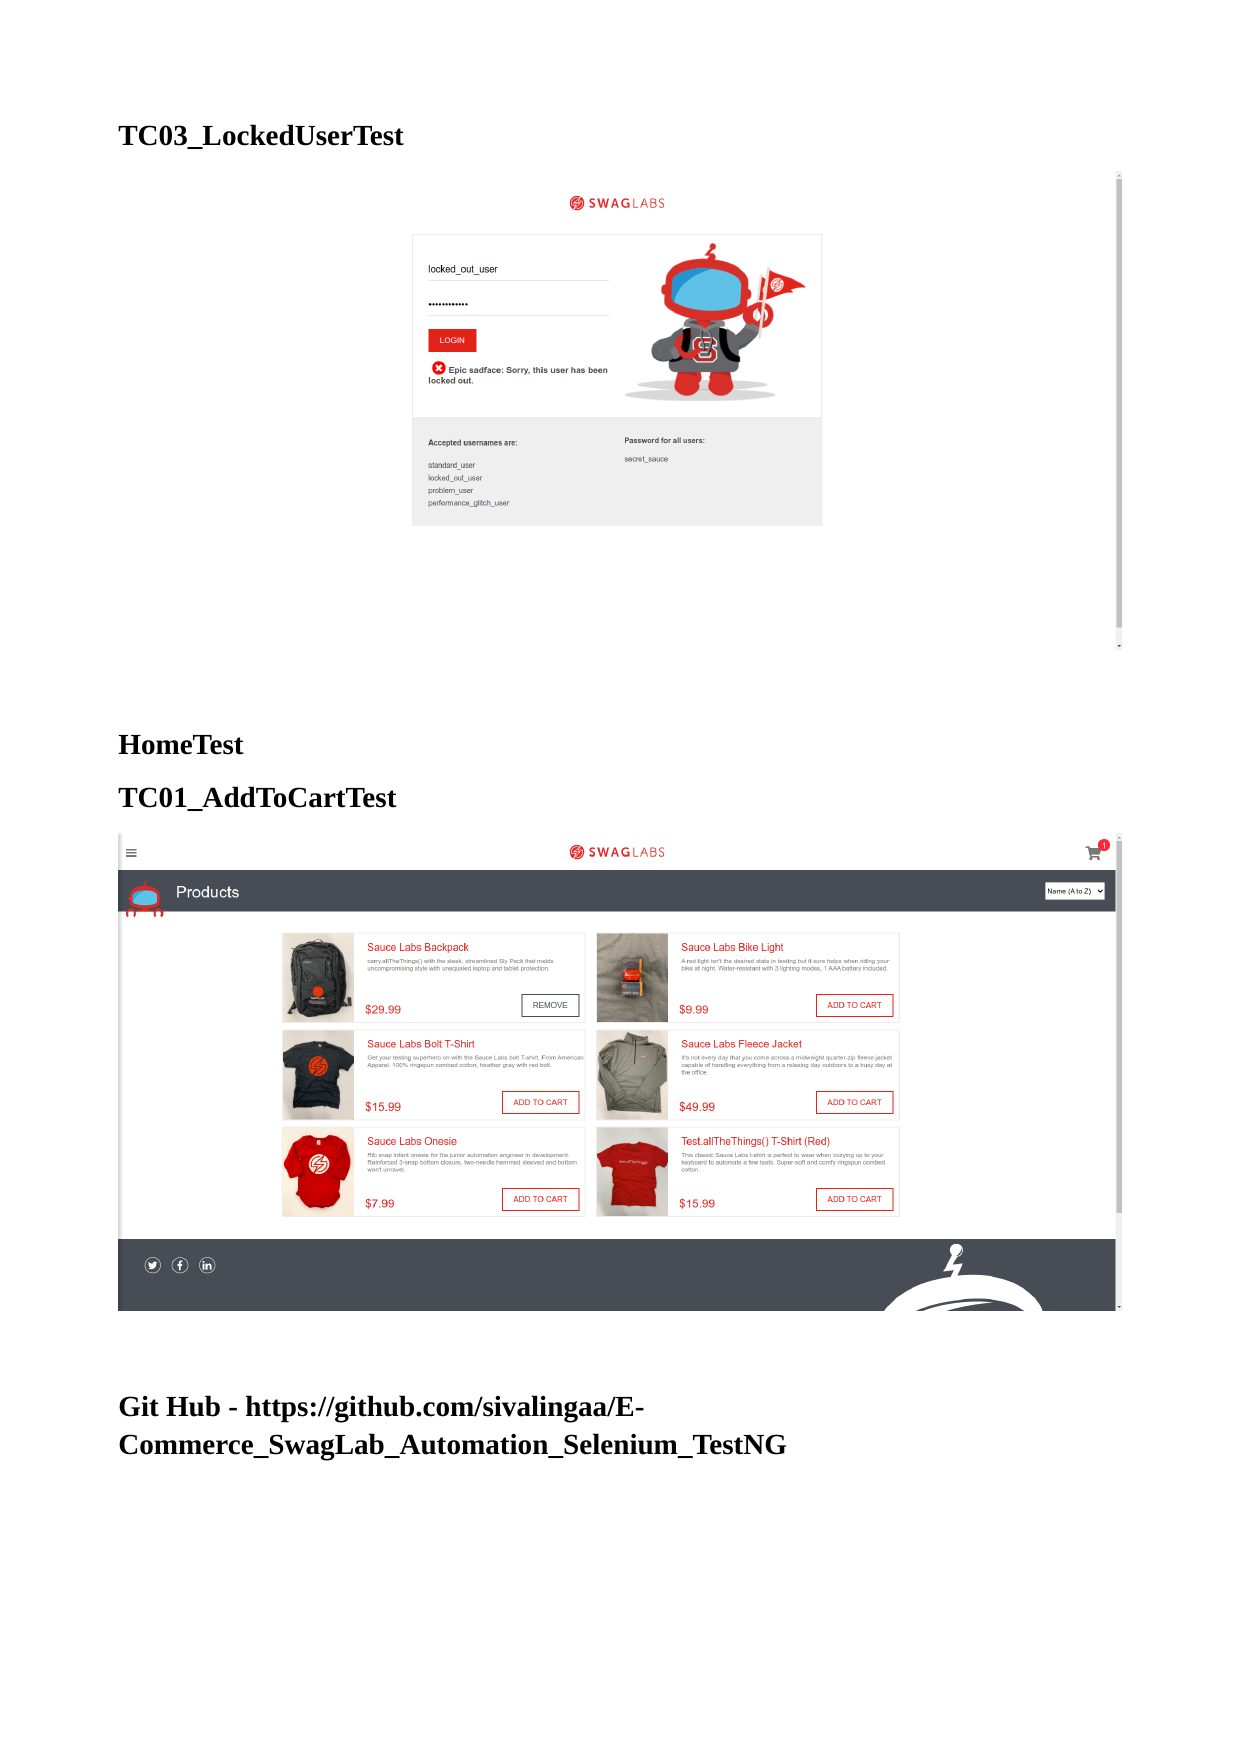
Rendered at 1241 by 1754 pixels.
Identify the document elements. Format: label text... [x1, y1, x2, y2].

picture [118, 171, 1123, 650]
text TC01_AddToCartTest [118, 780, 1122, 813]
text Git Hub - https://github.com/sivalingaa/E-Commerce_SwagLab_Automation_Selenium_TestNG [118, 1389, 1122, 1461]
picture [118, 833, 1123, 1311]
text TC03_LockedUserTest [118, 118, 1122, 152]
text HomeTest [118, 727, 1122, 760]
